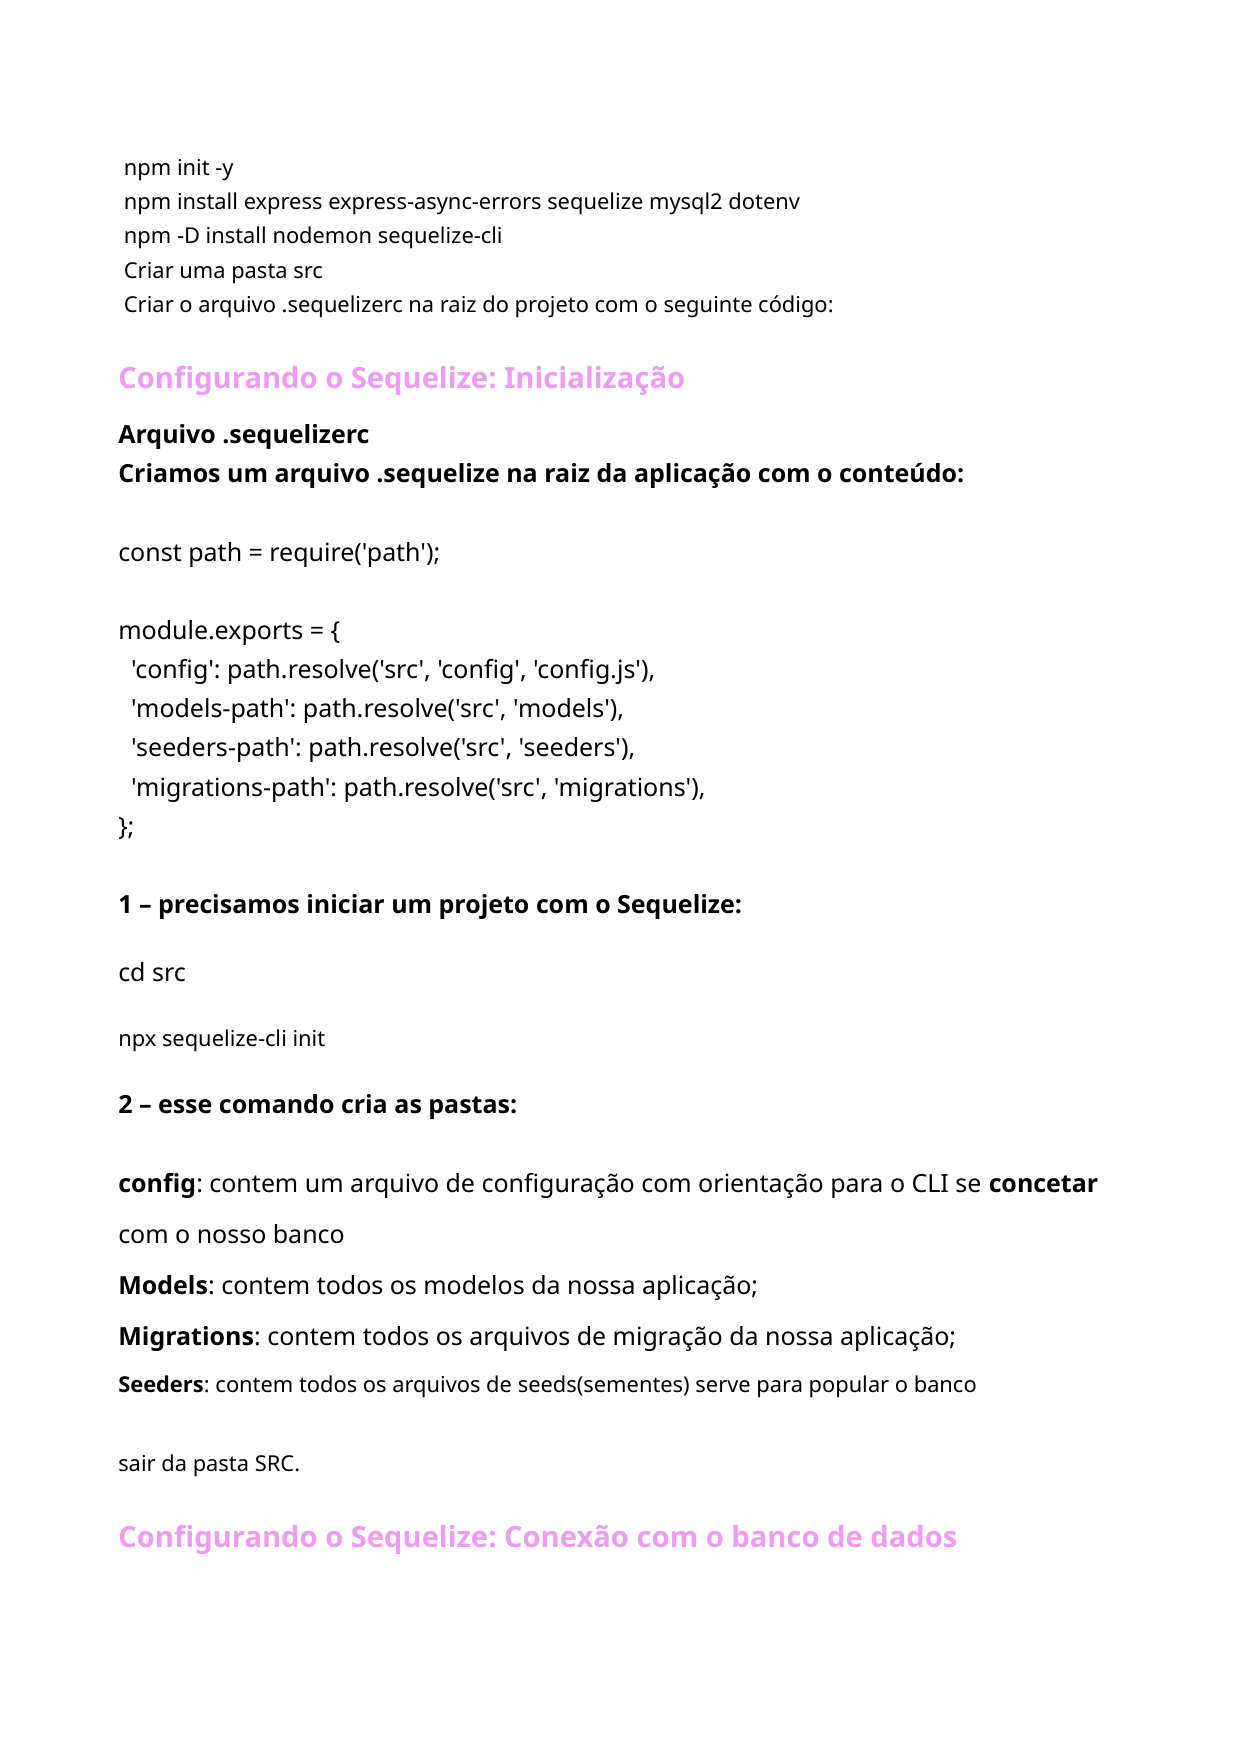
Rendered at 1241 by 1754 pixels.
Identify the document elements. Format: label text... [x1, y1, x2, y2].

text Configurando o Sequelize: Conexão com o banco de dados [118, 1517, 1122, 1556]
text cd src [118, 955, 1122, 989]
text npm -D install nodemon sequelize-cli [118, 221, 1122, 250]
text module.exports = { [118, 612, 1122, 647]
text 2 – esse comando cria as pastas: [118, 1087, 1122, 1121]
text Models: contem todos os modelos da nossa aplicação; [118, 1267, 1122, 1301]
text 'migrations-path': path.resolve('src', 'migrations'), [118, 769, 1122, 803]
text Criamos um arquivo .sequelize na raiz da aplicação com o conteúdo: [118, 456, 1122, 490]
text 'seeders-path': path.resolve('src', 'seeders'), [118, 730, 1122, 764]
text Arquivo .sequelizerc [118, 417, 1122, 451]
text sair da pasta SRC. [118, 1448, 1122, 1478]
text 'models-path': path.resolve('src', 'models'), [118, 691, 1122, 725]
text Seeders: contem todos os arquivos de seeds(sementes) serve para popular o banco [118, 1369, 1122, 1399]
text npx sequelize-cli init [118, 1023, 1122, 1053]
text const path = require('path'); [118, 534, 1122, 568]
text npm init -y [118, 152, 1122, 182]
text Criar o arquivo .sequelizerc na raiz do projeto com o seguinte código: [118, 289, 1122, 319]
text }; [118, 808, 1122, 842]
text config: contem um arquivo de configuração com orientação para o CLI se concetar com o nosso banco [118, 1165, 1122, 1250]
text Configurando o Sequelize: Inicialização [118, 357, 1122, 397]
text Migrations: contem todos os arquivos de migração da nossa aplicação; [118, 1318, 1122, 1352]
text npm install express express-async-errors sequelize mysql2 dotenv [118, 186, 1122, 216]
text 1 – precisamos iniciar um projeto com o Sequelize: [118, 887, 1122, 921]
text 'config': path.resolve('src', 'config', 'config.js'), [118, 652, 1122, 686]
text Criar uma pasta src [118, 255, 1122, 284]
